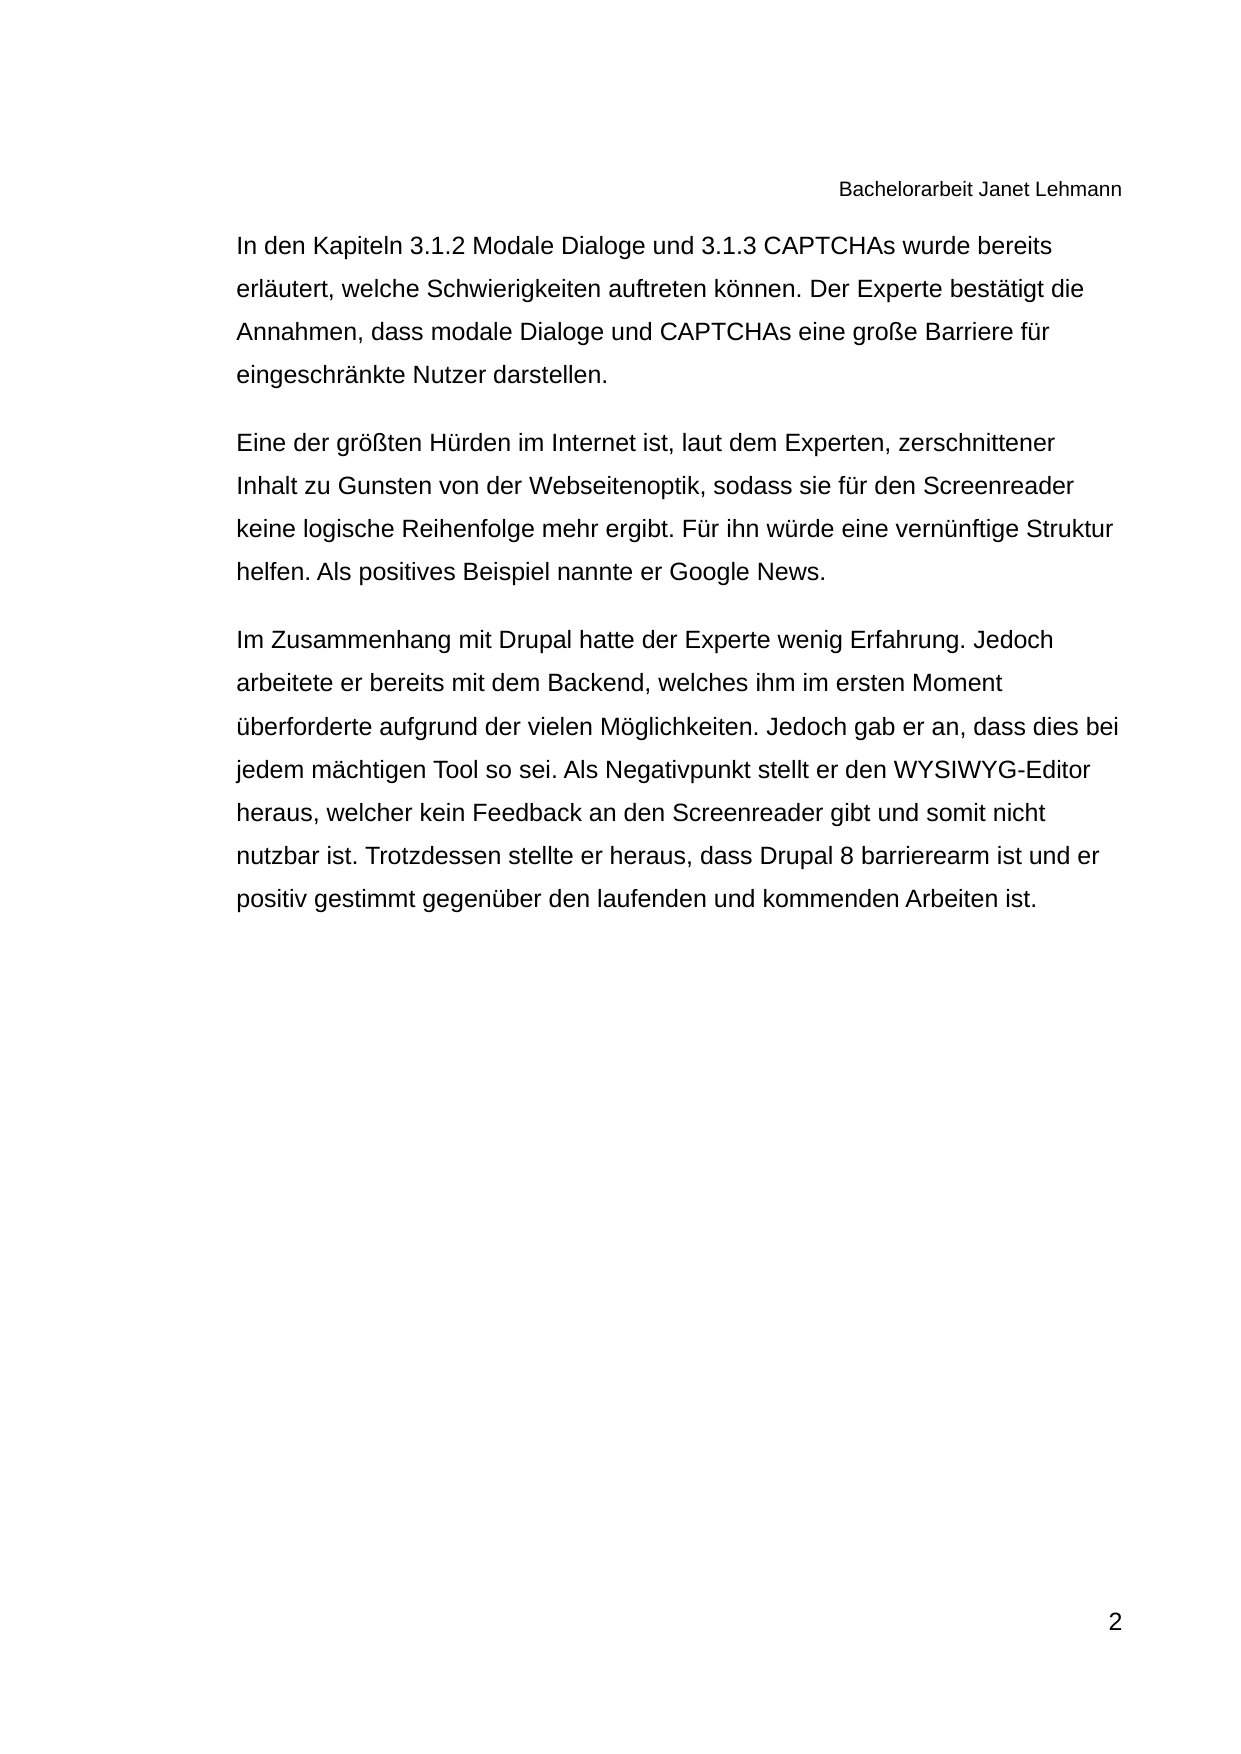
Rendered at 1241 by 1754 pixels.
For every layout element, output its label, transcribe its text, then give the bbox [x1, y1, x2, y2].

text Im Zusammenhang mit Drupal hatte der Experte wenig Erfahrung. Jedoch arbeitete er bereits mit dem Backend, welches ihm im ersten Moment überforderte aufgrund der vielen Möglichkeiten. Jedoch gab er an, dass dies bei jedem mächtigen Tool so sei. Als Negativpunkt stellt er den WYSIWYG-Editor heraus, welcher kein Feedback an den Screenreader gibt und somit nicht nutzbar ist. Trotzdessen stellte er heraus, dass Drupal 8 barrierearm ist und er positiv gestimmt gegenüber den laufenden und kommenden Arbeiten ist. [236, 625, 1122, 913]
text Eine der größten Hürden im Internet ist, laut dem Experten, zerschnittener Inhalt zu Gunsten von der Webseitenoptik, sodass sie für den Screenreader keine logische Reihenfolge mehr ergibt. Für ihn würde eine vernünftige Struktur helfen. Als positives Beispiel nannte er Google News. [236, 428, 1122, 586]
text In den Kapiteln 3.1.2 Modale Dialoge und 3.1.3 CAPTCHAs wurde bereits erläutert, welche Schwierigkeiten auftreten können. Der Experte bestätigt die Annahmen, dass modale Dialoge und CAPTCHAs eine große Barriere für eingeschränkte Nutzer darstellen. [236, 231, 1122, 389]
